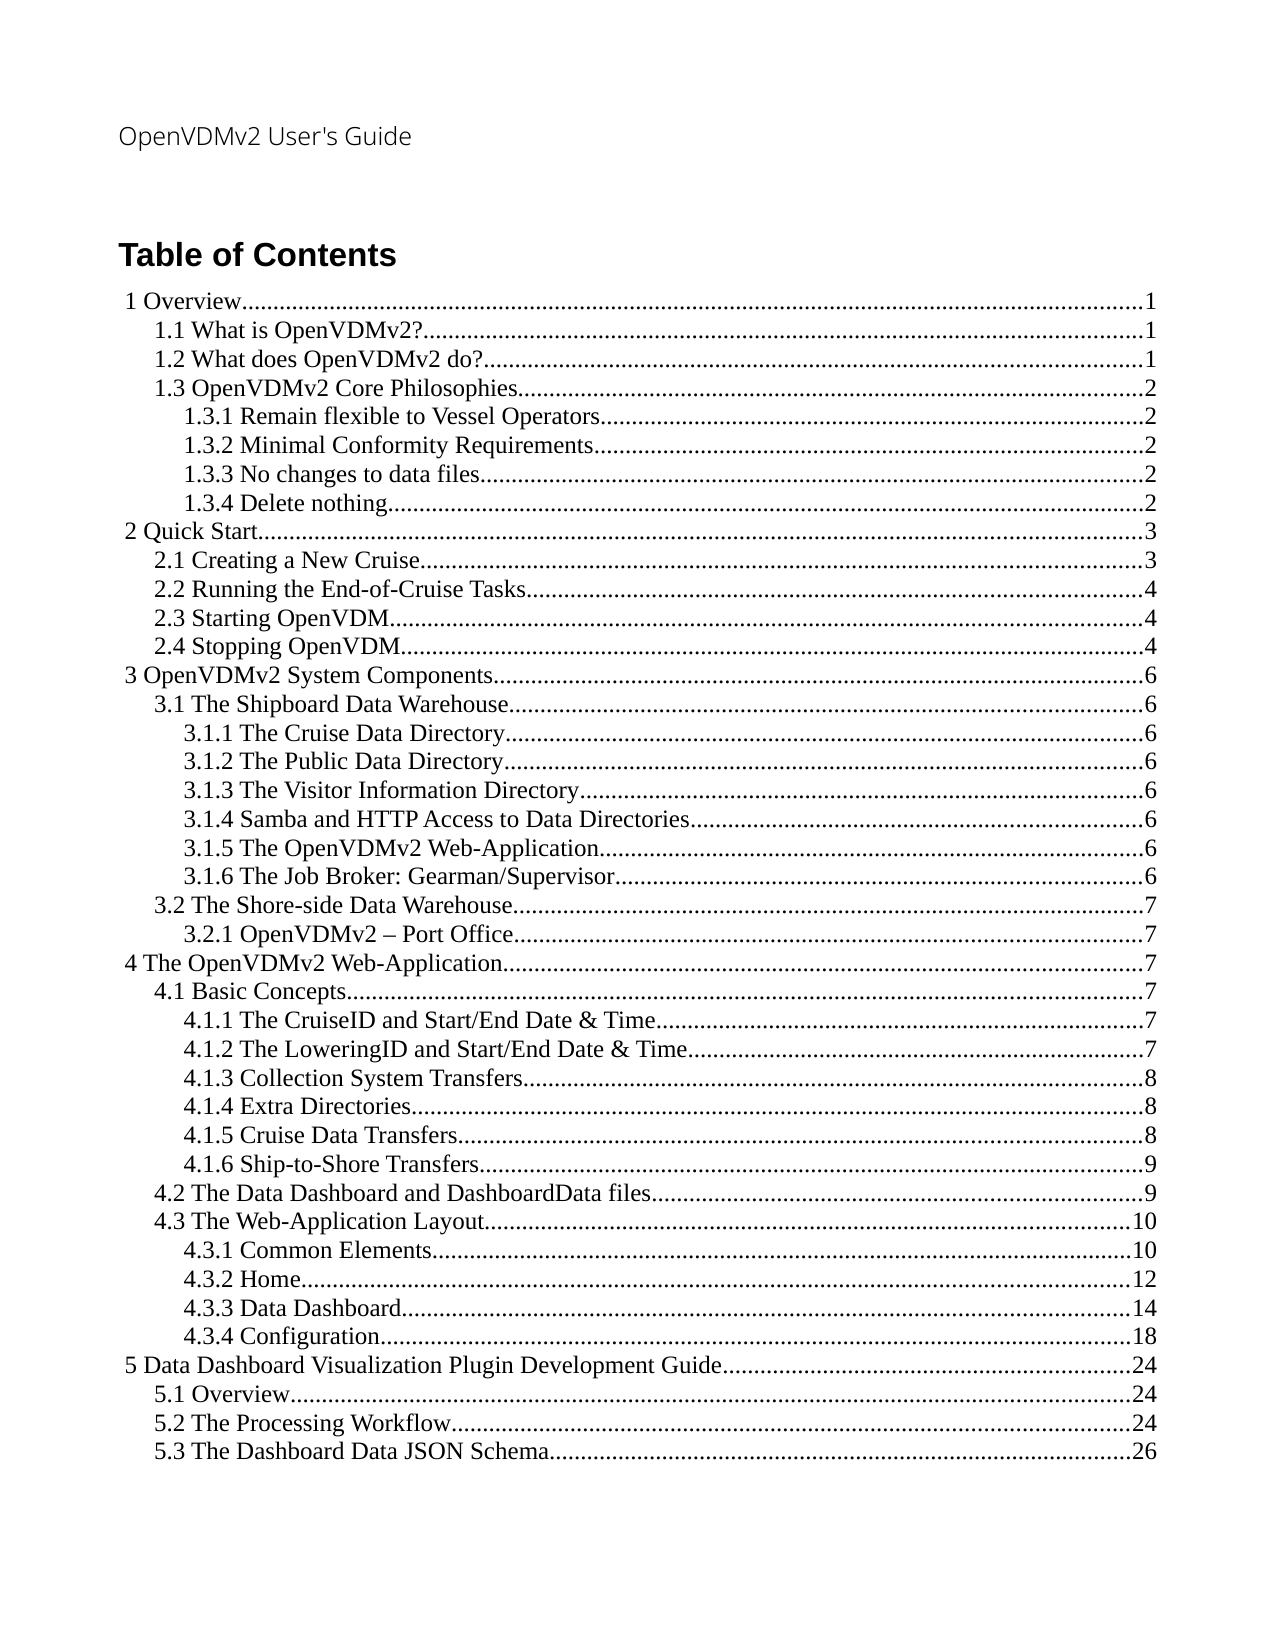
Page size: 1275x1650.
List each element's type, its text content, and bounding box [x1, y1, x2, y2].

text 3.2.1 OpenVDMv2 – Port Office 7 [177, 919, 1157, 948]
text 1.3.3 No changes to data files 2 [177, 459, 1157, 488]
text 4.3.2 Home 12 [177, 1264, 1157, 1293]
text 4.1.3 Collection System Transfers 8 [177, 1063, 1157, 1091]
text 2.3 Starting OpenVDM 4 [148, 603, 1157, 631]
subtitle Table of Contents [118, 235, 1157, 274]
text 5.3 The Dashboard Data JSON Schema 26 [148, 1436, 1157, 1465]
text 3.1.4 Samba and HTTP Access to Data Directories 6 [177, 804, 1157, 833]
text 4.3.1 Common Elements 10 [177, 1235, 1157, 1264]
text 2.2 Running the End-of-Cruise Tasks 4 [148, 574, 1157, 603]
text 3.2 The Shore-side Data Warehouse 7 [148, 890, 1157, 919]
text 4.2 The Data Dashboard and DashboardData files 9 [148, 1178, 1157, 1206]
text 4.1.4 Extra Directories 8 [177, 1091, 1157, 1120]
text 1 Overview 1 [118, 286, 1157, 315]
text 3 OpenVDMv2 System Components 6 [118, 660, 1157, 689]
text 4.3.4 Configuration 18 [177, 1321, 1157, 1350]
text 4.1.6 Ship-to-Shore Transfers 9 [177, 1149, 1157, 1178]
text 1.3.1 Remain flexible to Vessel Operators 2 [177, 401, 1157, 430]
text 5.2 The Processing Workflow 24 [148, 1408, 1157, 1436]
text 4.1.2 The LoweringID and Start/End Date & Time 7 [177, 1034, 1157, 1063]
text 3.1.2 The Public Data Directory 6 [177, 746, 1157, 775]
text 3.1 The Shipboard Data Warehouse 6 [148, 689, 1157, 718]
text 4 The OpenVDMv2 Web-Application 7 [118, 948, 1157, 976]
text 2.4 Stopping OpenVDM 4 [148, 631, 1157, 660]
text 1.2 What does OpenVDMv2 do? 1 [148, 344, 1157, 373]
text 4.1.1 The CruiseID and Start/End Date & Time 7 [177, 1005, 1157, 1034]
text 5.1 Overview 24 [148, 1379, 1157, 1408]
text 3.1.5 The OpenVDMv2 Web-Application 6 [177, 833, 1157, 861]
text 2.1 Creating a New Cruise 3 [148, 545, 1157, 574]
text 1.3 OpenVDMv2 Core Philosophies 2 [148, 373, 1157, 401]
text 3.1.1 The Cruise Data Directory 6 [177, 718, 1157, 746]
text 1.1 What is OpenVDMv2? 1 [148, 315, 1157, 344]
text 4.3.3 Data Dashboard 14 [177, 1293, 1157, 1321]
text 1.3.4 Delete nothing 2 [177, 488, 1157, 516]
text 5 Data Dashboard Visualization Plugin Development Guide 24 [118, 1350, 1157, 1379]
text 1.3.2 Minimal Conformity Requirements 2 [177, 430, 1157, 459]
text 3.1.3 The Visitor Information Directory 6 [177, 775, 1157, 804]
text 2 Quick Start 3 [118, 516, 1157, 545]
text 4.1.5 Cruise Data Transfers 8 [177, 1120, 1157, 1149]
text 3.1.6 The Job Broker: Gearman/Supervisor 6 [177, 861, 1157, 890]
text 4.1 Basic Concepts 7 [148, 976, 1157, 1005]
text 4.3 The Web-Application Layout 10 [148, 1206, 1157, 1235]
